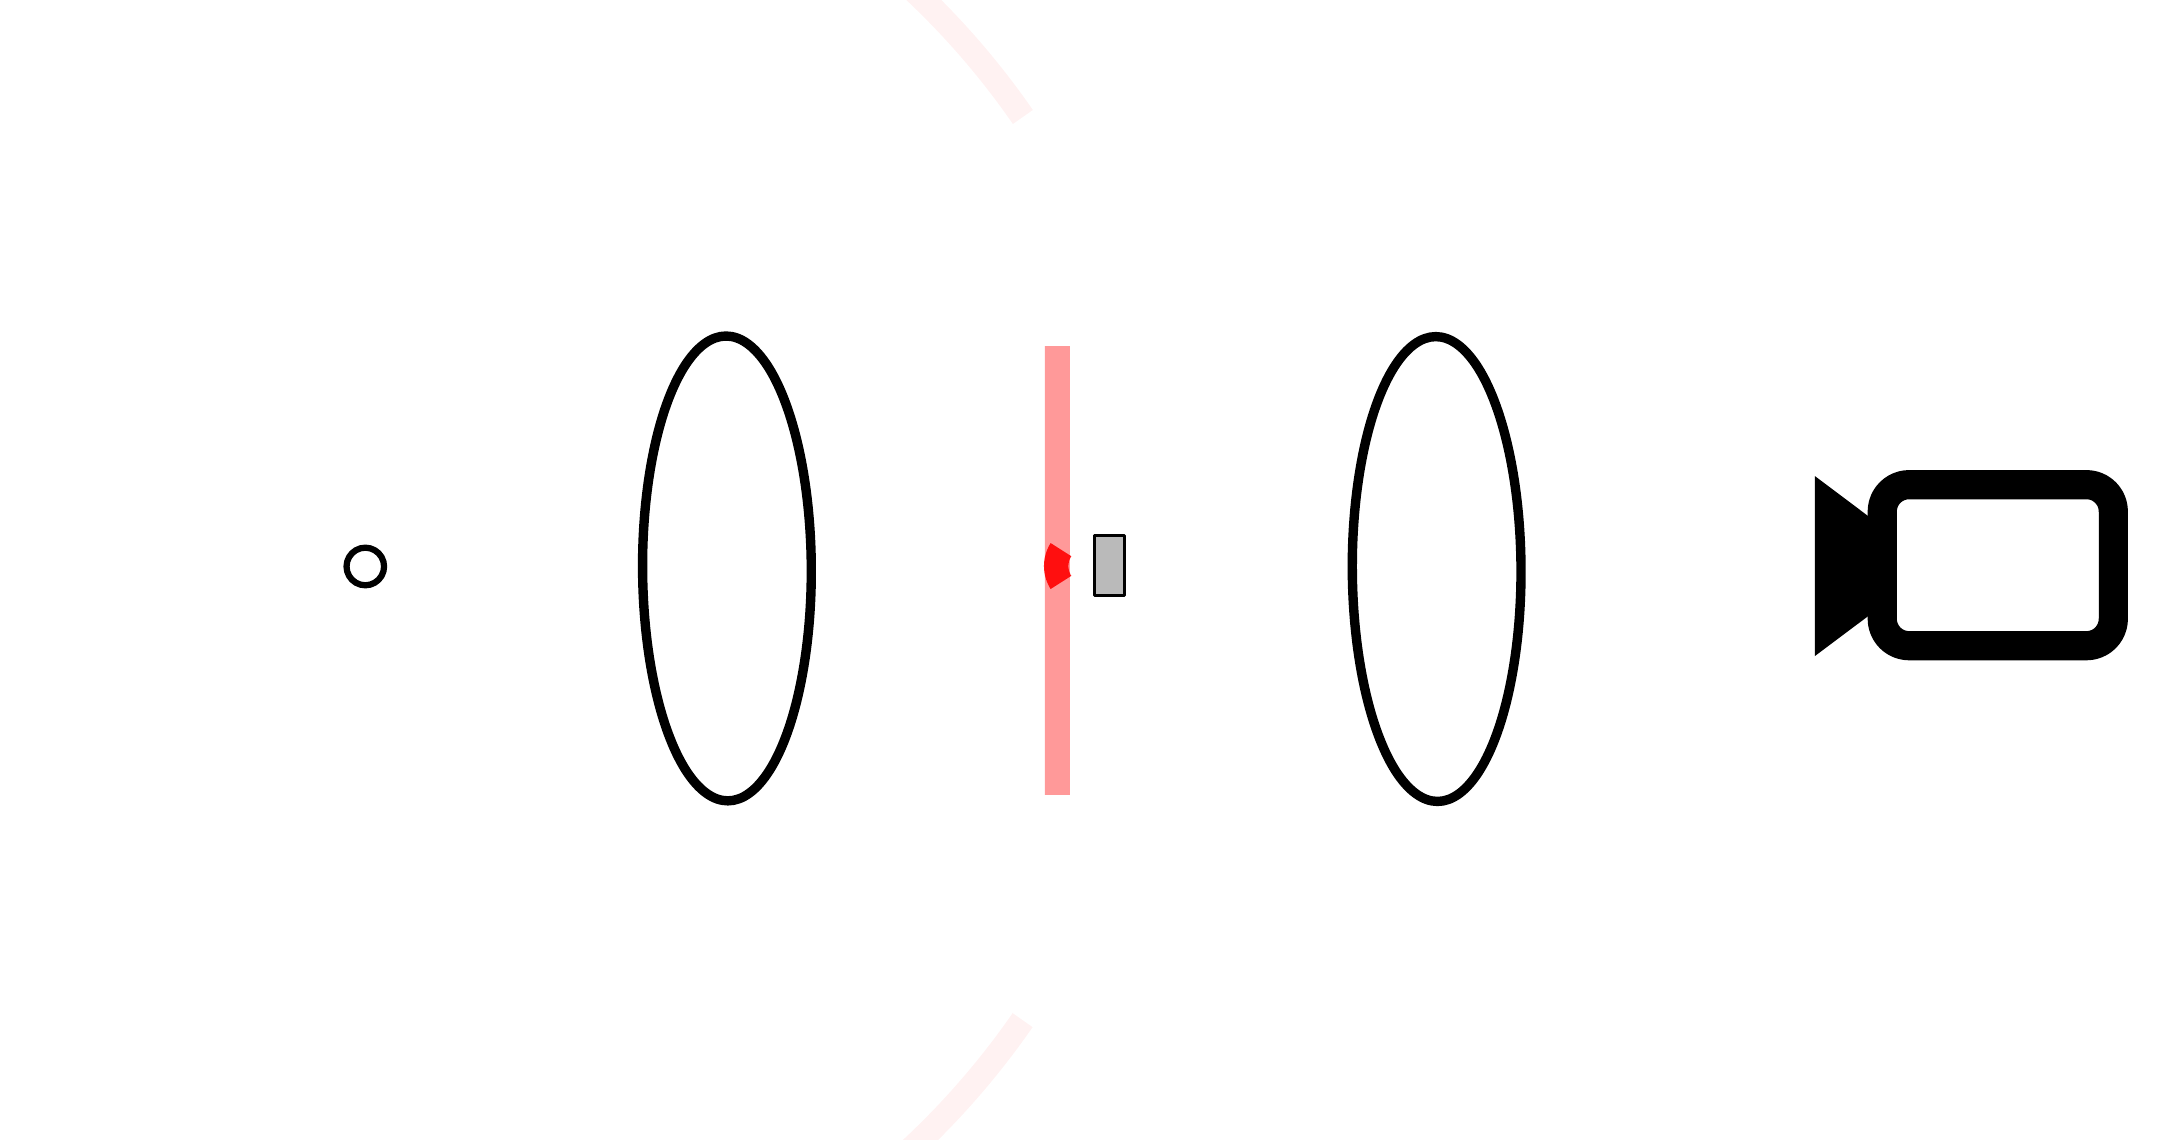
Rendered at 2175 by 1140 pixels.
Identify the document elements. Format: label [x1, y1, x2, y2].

text_box [642, 0, 1747, 1140]
text_box [1814, 476, 1875, 657]
text_box [1882, 484, 2114, 646]
